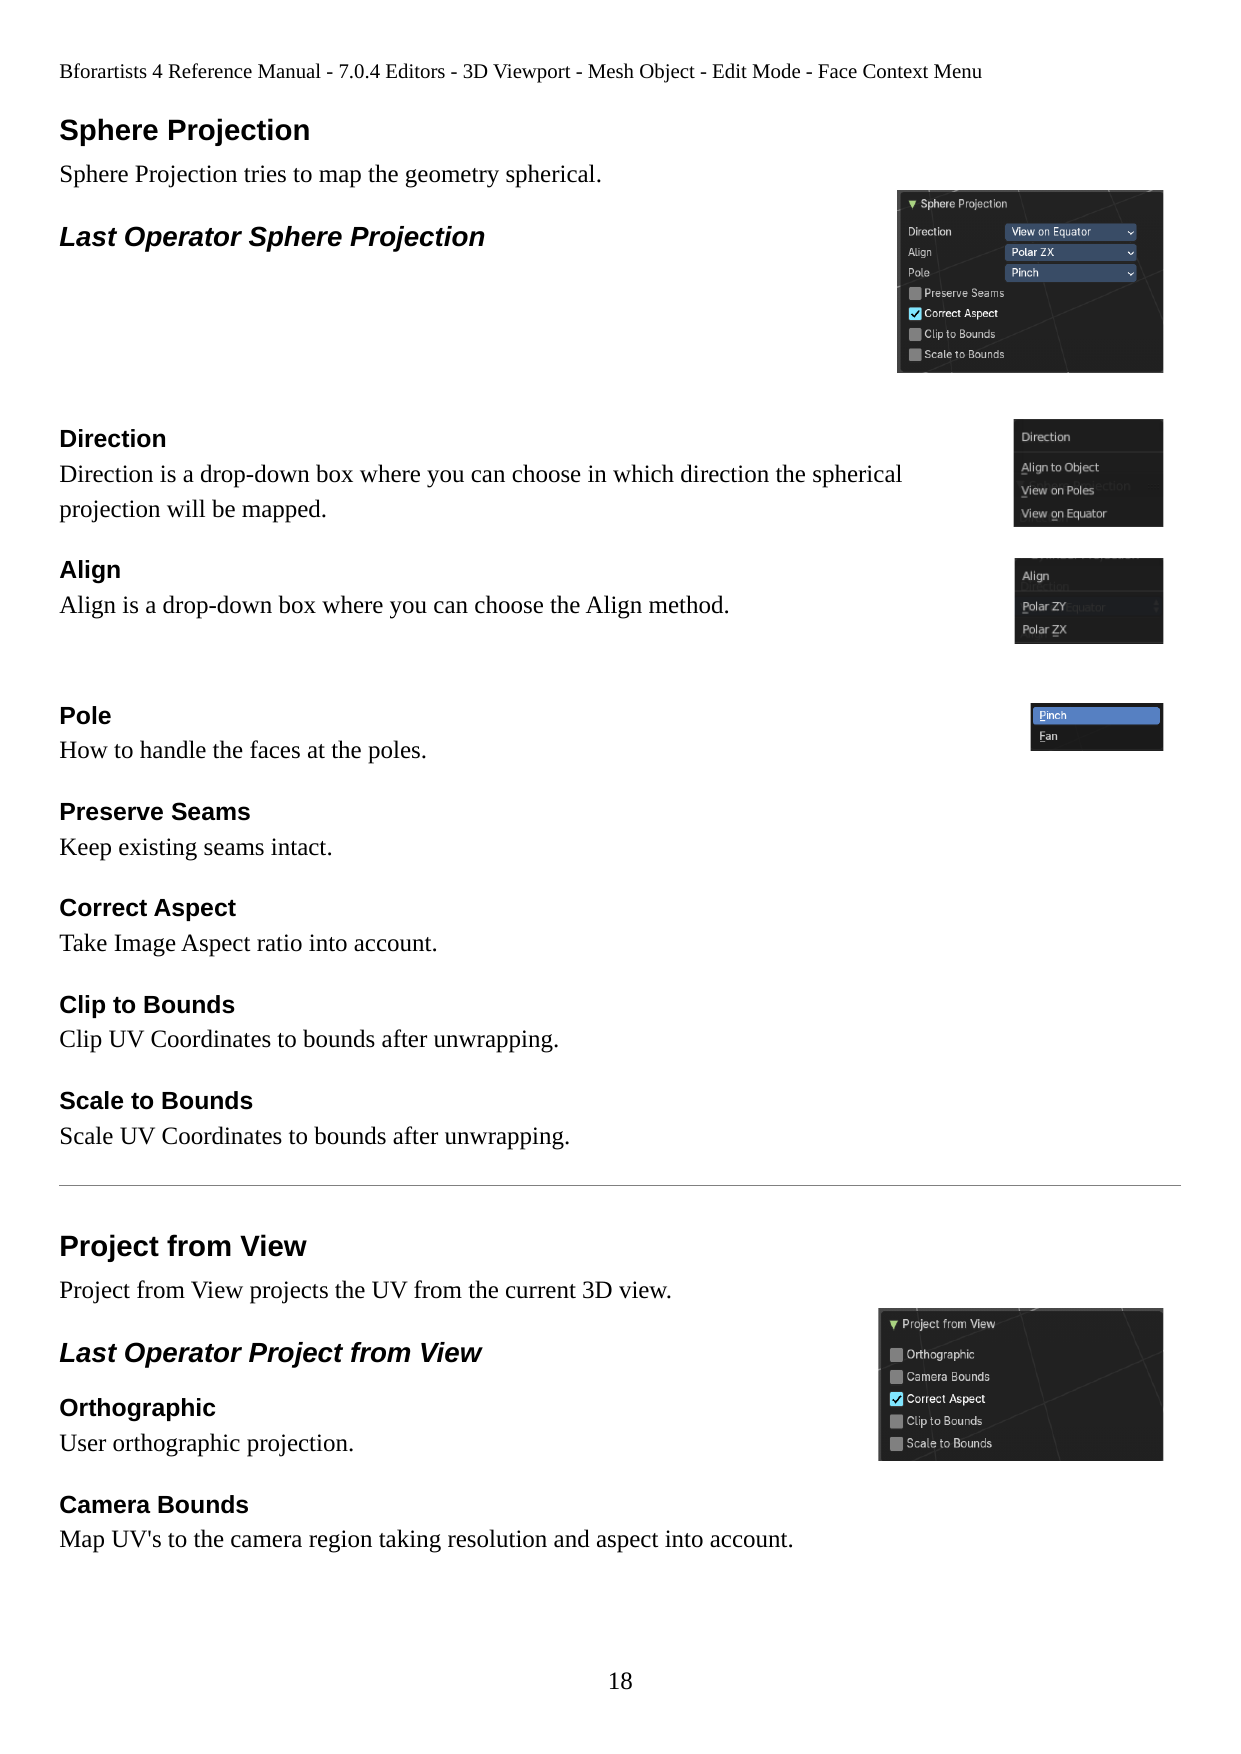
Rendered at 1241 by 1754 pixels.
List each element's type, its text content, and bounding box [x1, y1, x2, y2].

text How to handle the faces at the poles. [59, 736, 1181, 764]
subtitle Align [59, 555, 1181, 584]
subtitle Clip to Bounds [59, 990, 1181, 1018]
text Take Image Aspect ratio into account. [59, 928, 1181, 957]
subtitle Preserve Seams [59, 797, 1181, 826]
subtitle Correct Aspect [59, 893, 1181, 922]
subtitle Scale to Bounds [59, 1086, 1181, 1115]
picture [1014, 558, 1164, 644]
subtitle Last Operator Sphere Projection [59, 220, 897, 252]
text Project from View projects the UV from the current 3D view. [59, 1275, 1181, 1304]
picture [1013, 419, 1164, 527]
text Scale UV Coordinates to bounds after unwrapping. [59, 1121, 1181, 1150]
subtitle Project from View [59, 1229, 1181, 1262]
text User orthographic projection. [59, 1428, 878, 1457]
picture [897, 190, 1164, 373]
text Sphere Projection tries to map the geometry spherical. [59, 159, 1181, 188]
subtitle Camera Bounds [59, 1490, 1181, 1518]
text Clip UV Coordinates to bounds after unwrapping. [59, 1024, 1181, 1053]
subtitle Direction [59, 424, 1013, 453]
subtitle [1164, 1393, 1181, 1422]
text Map UV's to the camera region taking resolution and aspect into account. [59, 1524, 1181, 1553]
text Direction is a drop-down box where you can choose in which direction the spherical projection will be mapped. [59, 459, 1013, 522]
subtitle Last Operator Project from View [59, 1337, 878, 1368]
picture [878, 1308, 1164, 1461]
subtitle Orthographic [59, 1393, 878, 1422]
subtitle Sphere Projection [59, 113, 1181, 146]
subtitle [1164, 424, 1181, 453]
picture [1030, 703, 1164, 751]
text Keep existing seams intact. [59, 832, 1181, 861]
subtitle Pole [59, 701, 1181, 729]
text Align is a drop-down box where you can choose the Align method. [59, 590, 1014, 619]
